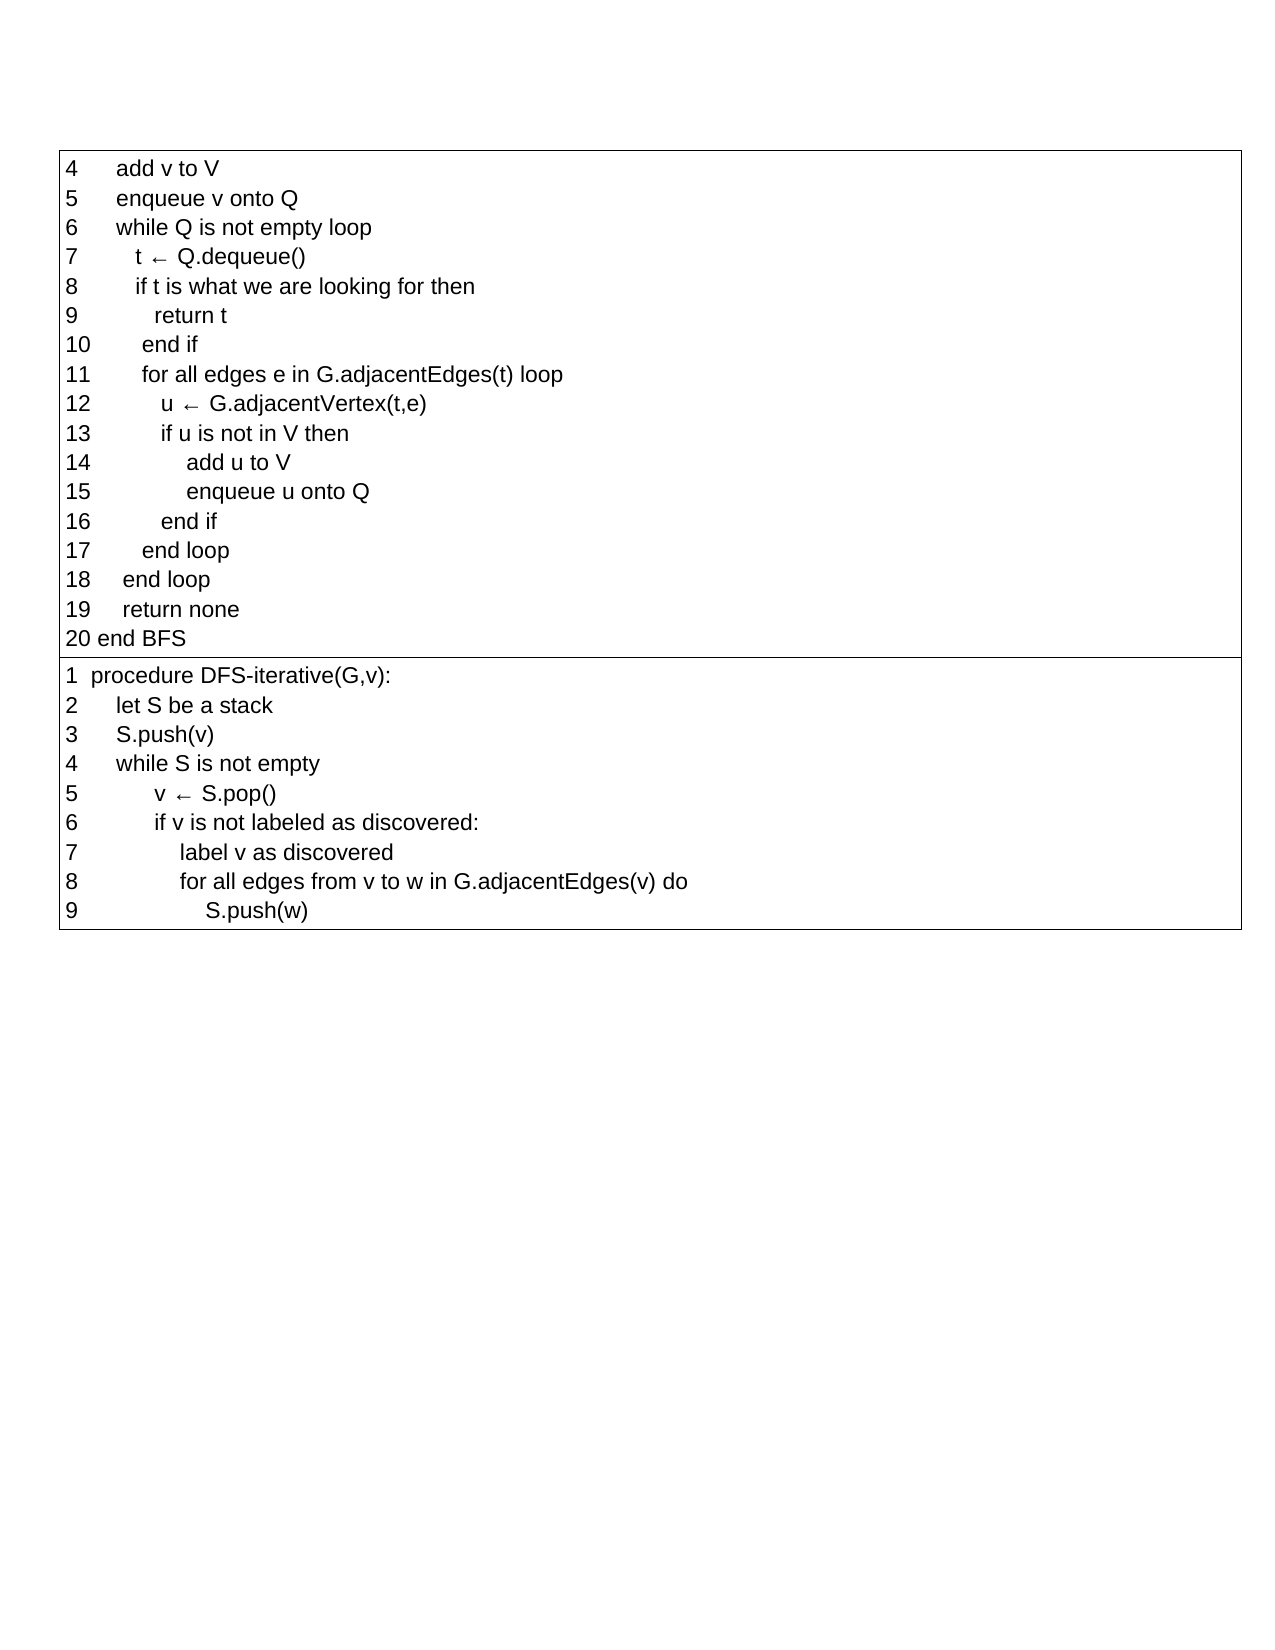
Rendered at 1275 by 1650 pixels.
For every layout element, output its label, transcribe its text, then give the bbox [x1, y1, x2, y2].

table_header 4 add v to V 5 enqueue v onto Q 6 while Q is not empty loop 7 t ← Q.dequeue() 8 if t is what we are looking for then 9 return t 10 end if 11 for all edges e in G.adjacentEdges(t) loop 12 u ← G.adjacentVertex(t,e) 13 if u is not in V then 14 add u to V 15 enqueue u onto Q 16 end if 17 end loop 18 end loop 19 return none 20 end BFS [60, 151, 1241, 657]
table_cell 1 procedure DFS-iterative(G,v): 2 let S be a stack 3 S.push(v) 4 while S is not empty 5 v ← S.pop() 6 if v is not labeled as discovered: 7 label v as discovered 8 for all edges from v to w in G.adjacentEdges(v) do 9 S.push(w) [60, 658, 1241, 929]
